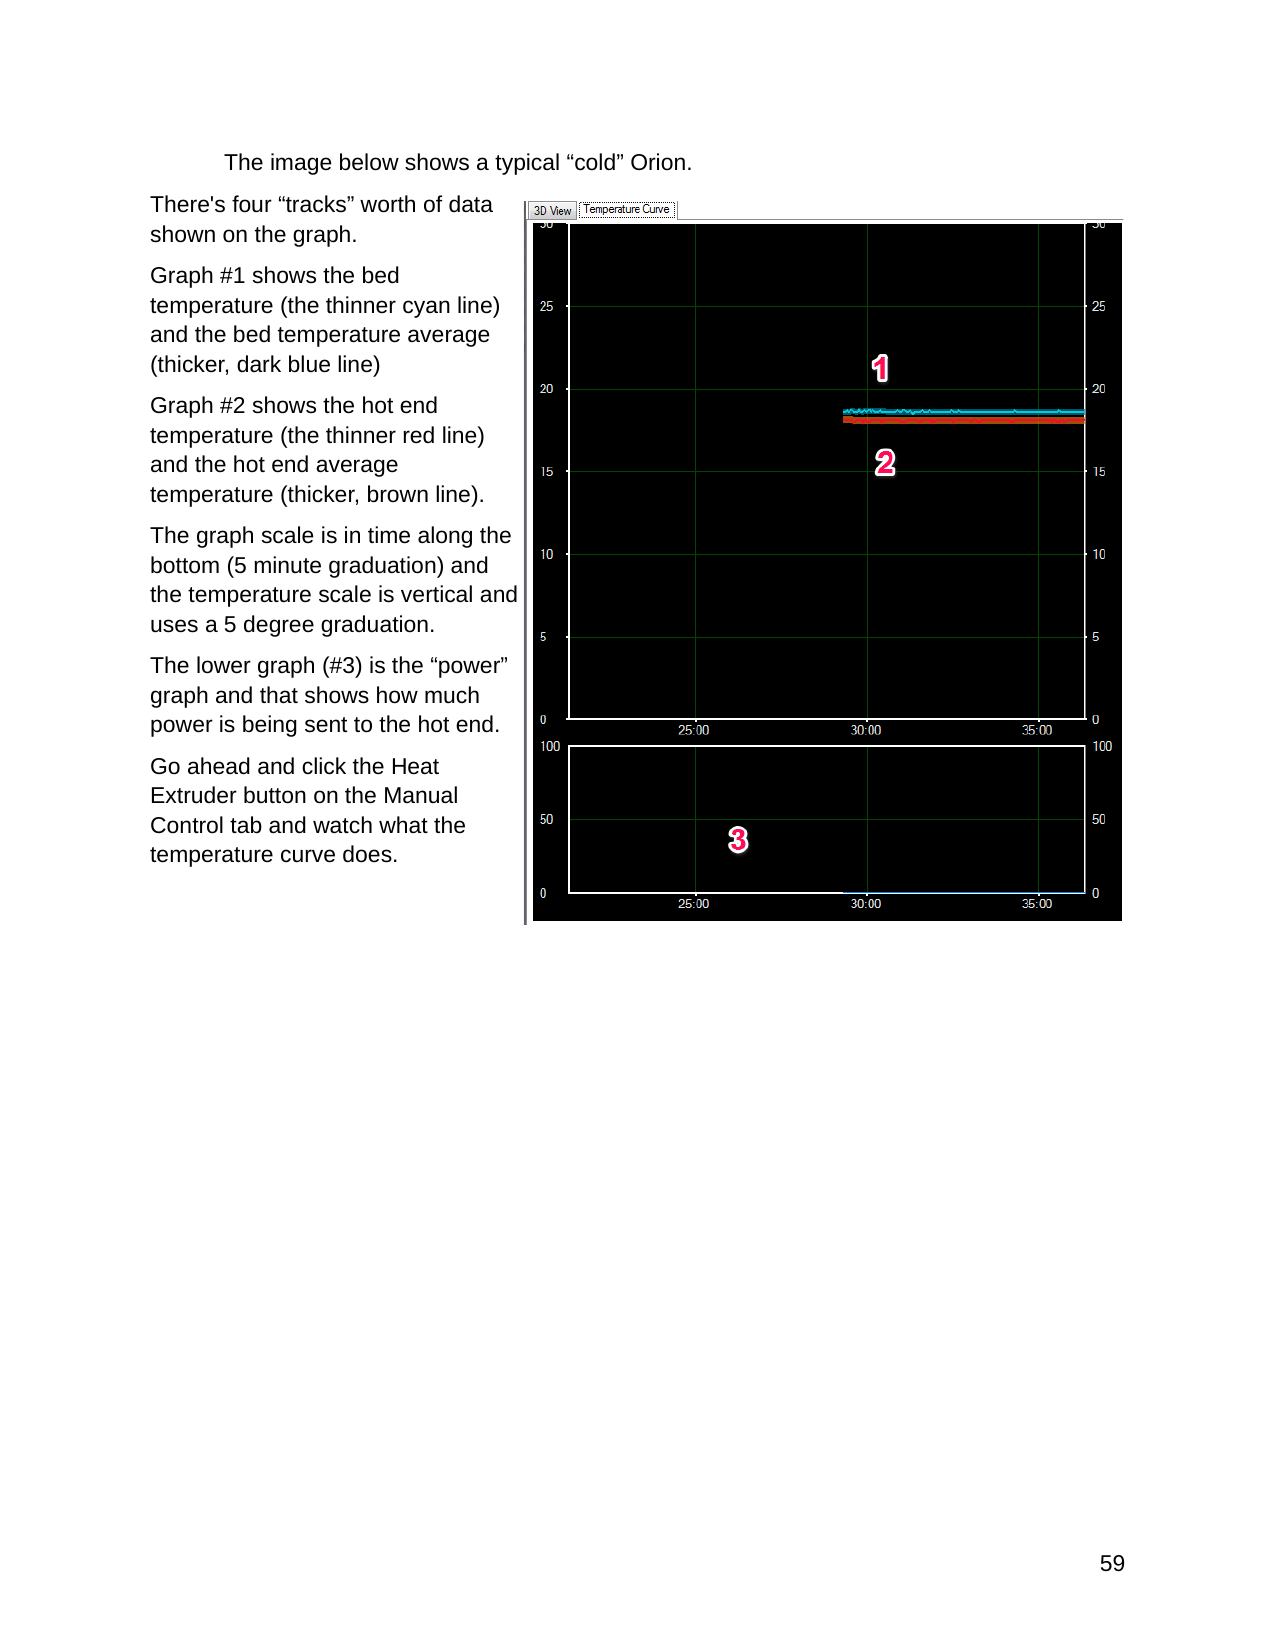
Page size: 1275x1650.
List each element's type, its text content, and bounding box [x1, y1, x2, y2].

text There's four “tracks” worth of data shown on the graph. [150, 192, 1125, 247]
text The lower graph (#3) is the “power” graph and that shows how much power is being sent to the hot end. [150, 653, 523, 737]
picture [523, 201, 1124, 925]
text Graph #2 shows the hot end temperature (the thinner red line) and the hot end average temperature (thicker, brown line). [150, 393, 523, 507]
text Graph #1 shows the bed temperature (the thinner cyan line) and the bed temperature average (thicker, dark blue line) [150, 263, 523, 377]
text The graph scale is in time along the bottom (5 minute graduation) and the temperature scale is vertical and uses a 5 degree graduation. [150, 523, 523, 637]
text The image below shows a typical “cold” Orion. [150, 150, 1125, 176]
text Go ahead and click the Heat Extruder button on the Manual Control tab and watch what the temperature curve does. [150, 754, 523, 867]
